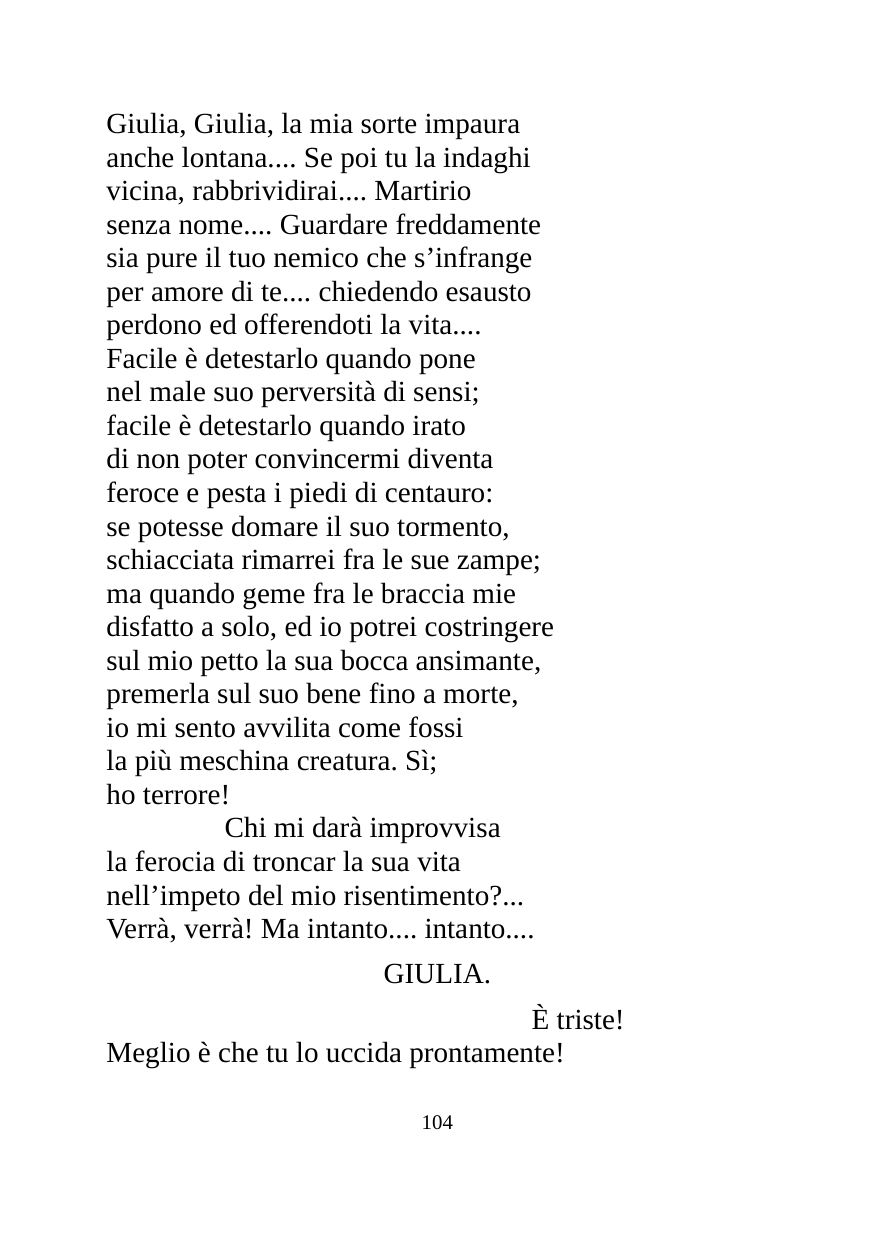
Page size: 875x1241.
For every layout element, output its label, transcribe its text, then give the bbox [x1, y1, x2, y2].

text GIULIA. [106, 957, 768, 990]
text Chi mi darà improvvisa la ferocia di troncar la sua vita nell’impeto del mio risentimento?... Verrà, verrà! Ma intanto.... intanto.... [106, 811, 768, 945]
text È triste! Meglio è che tu lo uccida prontamente! [106, 1002, 768, 1069]
text Giulia, Giulia, la mia sorte impaura anche lontana.... Se poi tu la indaghi vicina, rabbrividirai.... Martirio senza nome.... Guardare freddamente sia pure il tuo nemico che s’infrange per amore di te.... chiedendo esausto perdono ed offerendoti la vita.... Facile è detestarlo quando pone nel male suo perversità di sensi; facile è detestarlo quando irato di non poter convincermi diventa feroce e pesta i piedi di centauro: se potesse domare il suo tormento, schiacciata rimarrei fra le sue zampe; ma quando geme fra le braccia mie disfatto a solo, ed io potrei costringere sul mio petto la sua bocca ansimante, premerla sul suo bene fino a morte, io mi sento avvilita come fossi la più meschina creatura. Sì; ho terrore! [106, 106, 768, 811]
